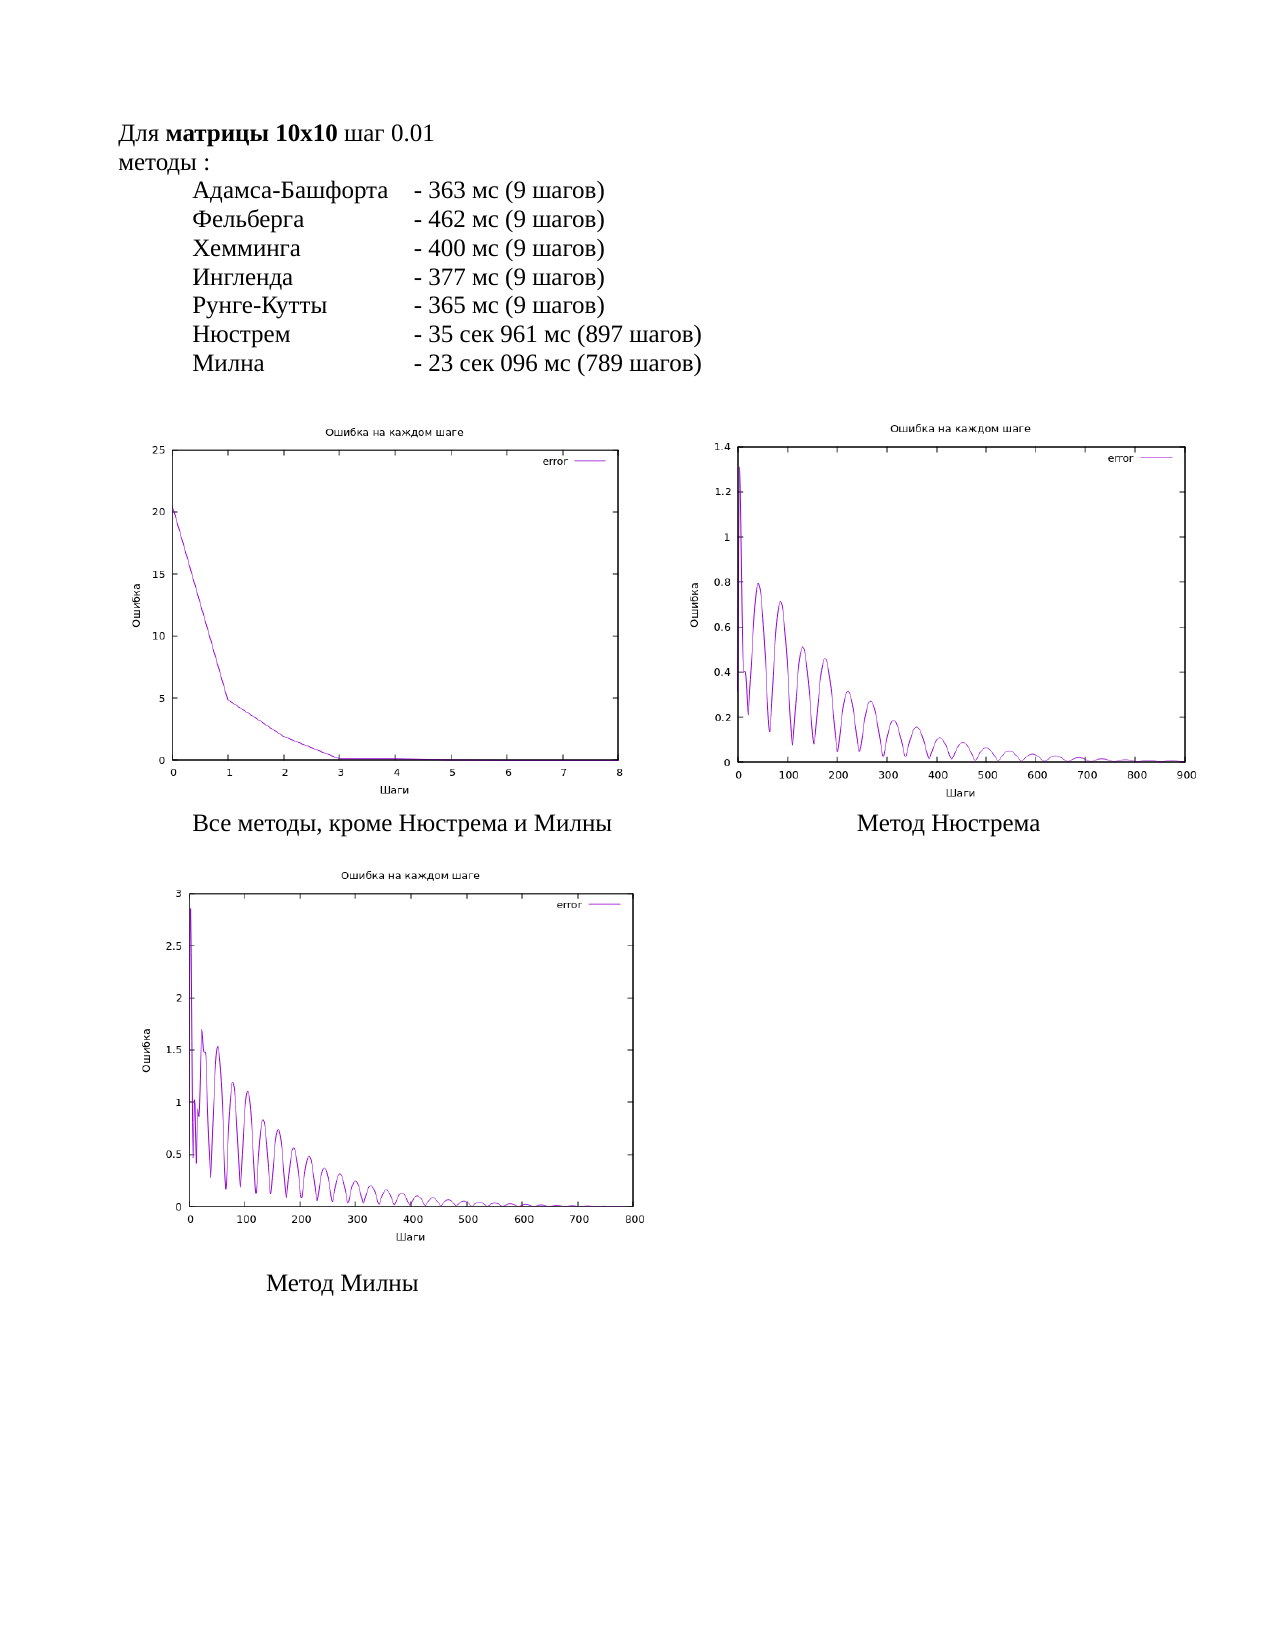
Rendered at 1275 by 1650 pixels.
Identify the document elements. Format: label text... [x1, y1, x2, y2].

picture [124, 413, 637, 798]
text Нюстрем - 35 сек 961 мс (897 шагов) [118, 319, 1157, 348]
text Метод Милны [118, 1268, 1157, 1297]
text Ингленда - 377 мс (9 шагов) [118, 262, 1157, 291]
text Все методы, кроме Нюстрема и Милны Метод Нюстрема [118, 808, 1157, 837]
text методы : [118, 147, 1157, 176]
text Рунге-Кутты - 365 мс (9 шагов) [118, 291, 1157, 319]
text Милна - 23 сек 096 мс (789 шагов) [118, 348, 1157, 377]
text Фельберга - 462 мс (9 шагов) [118, 204, 1157, 233]
text Адамса-Башфорта - 363 мс (9 шагов) [118, 176, 1157, 204]
picture [134, 857, 652, 1245]
text Для матрицы 10x10 шаг 0.01 [118, 118, 1157, 147]
picture [682, 409, 1204, 801]
text Хемминга - 400 мс (9 шагов) [118, 233, 1157, 262]
